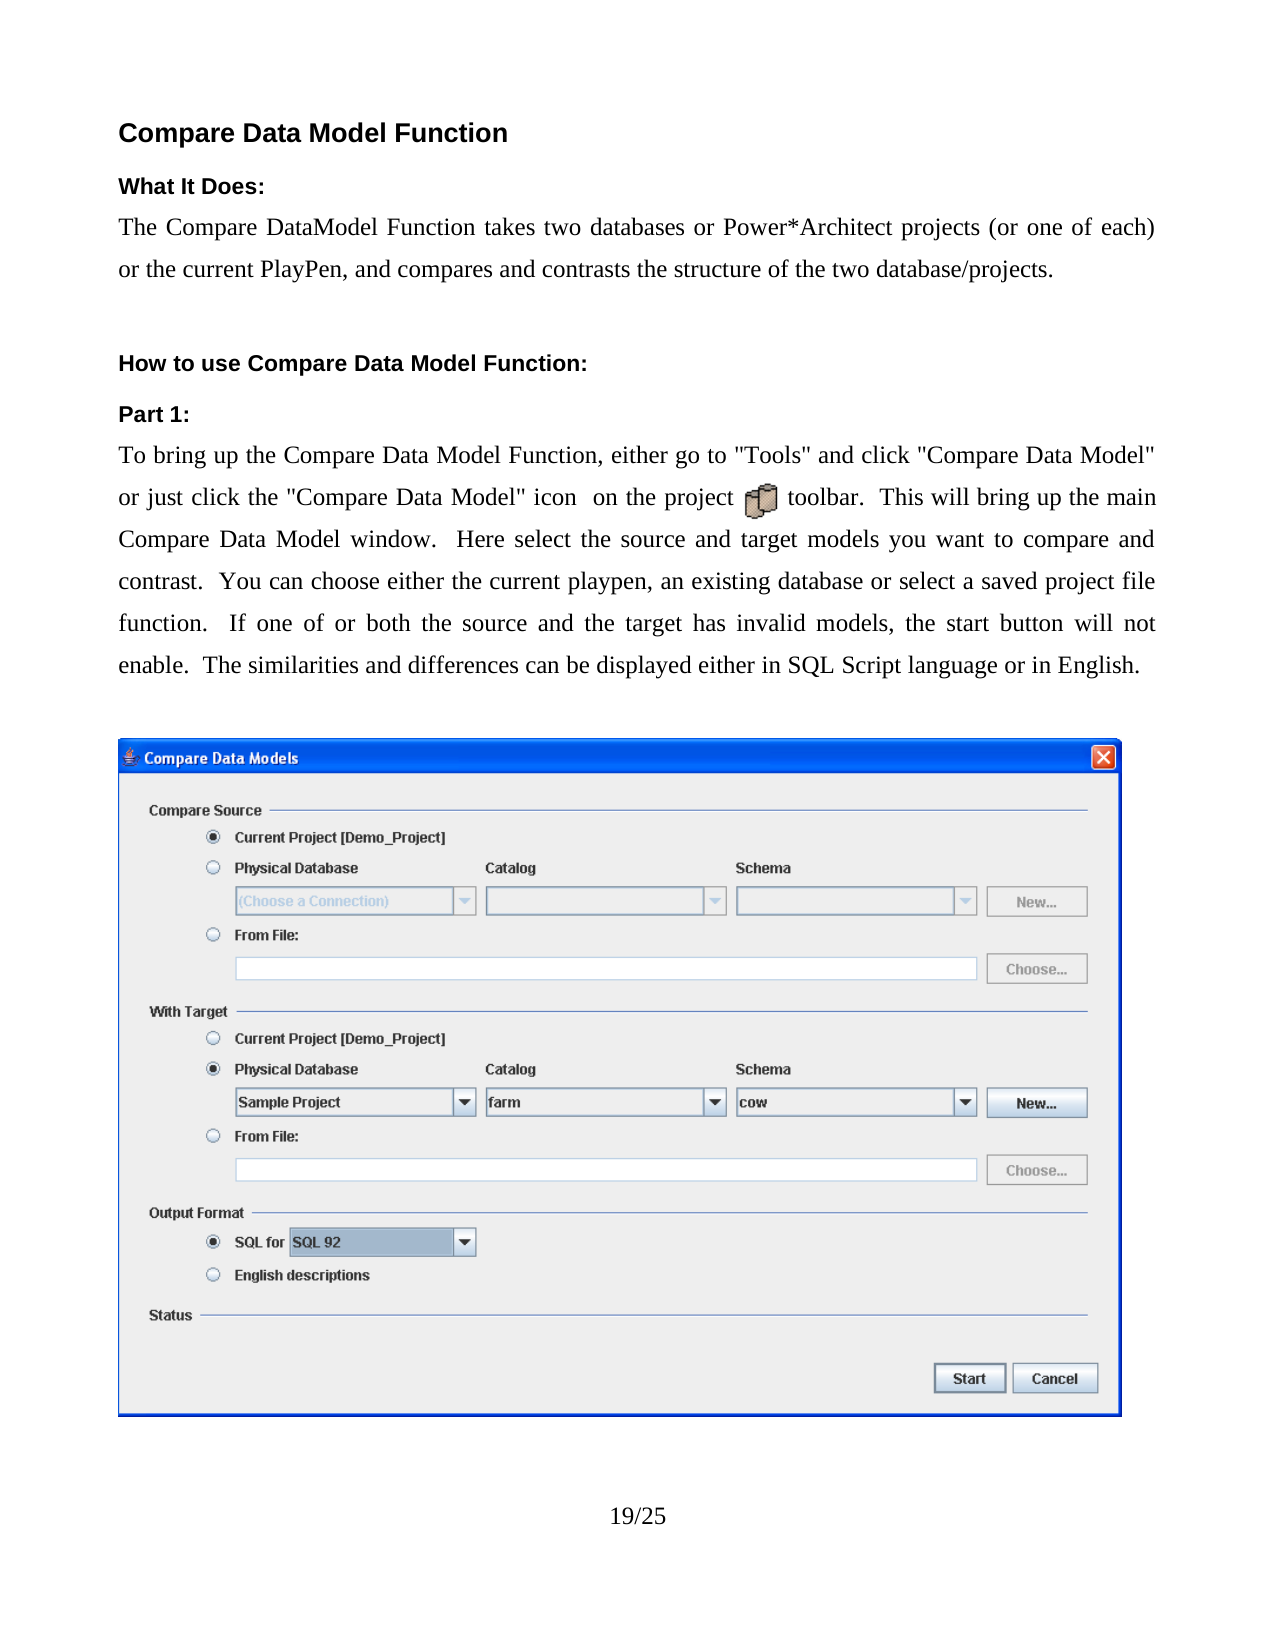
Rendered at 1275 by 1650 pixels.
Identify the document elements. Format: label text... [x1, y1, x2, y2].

subtitle Part 1: [118, 401, 1157, 427]
subtitle What It Does: [118, 173, 1157, 199]
subtitle How to use Compare Data Model Function: [118, 350, 1157, 376]
subtitle Compare Data Model Function [118, 118, 1157, 148]
text To bring up the Compare Data Model Function, either go to "Tools" and click "Compare Data Model" or just click the "Compare Data Model" icon on the project toolbar. This will bring up the main Compare Data Model window. Here select the source and target models you want to compare and contrast. You can choose either the current playpen, an existing database or select a saved project file function. If one of or both the source and the target has invalid models, the start button will not enable. The similarities and differences can be displayed either in SQL Script language or in English. [118, 441, 1157, 679]
text The Compare DataModel Function takes two databases or Power*Architect projects (or one of each) or the current PlayPen, and compares and contrasts the structure of the two database/projects. [118, 213, 1157, 283]
picture [118, 738, 1122, 1417]
picture [742, 483, 780, 521]
